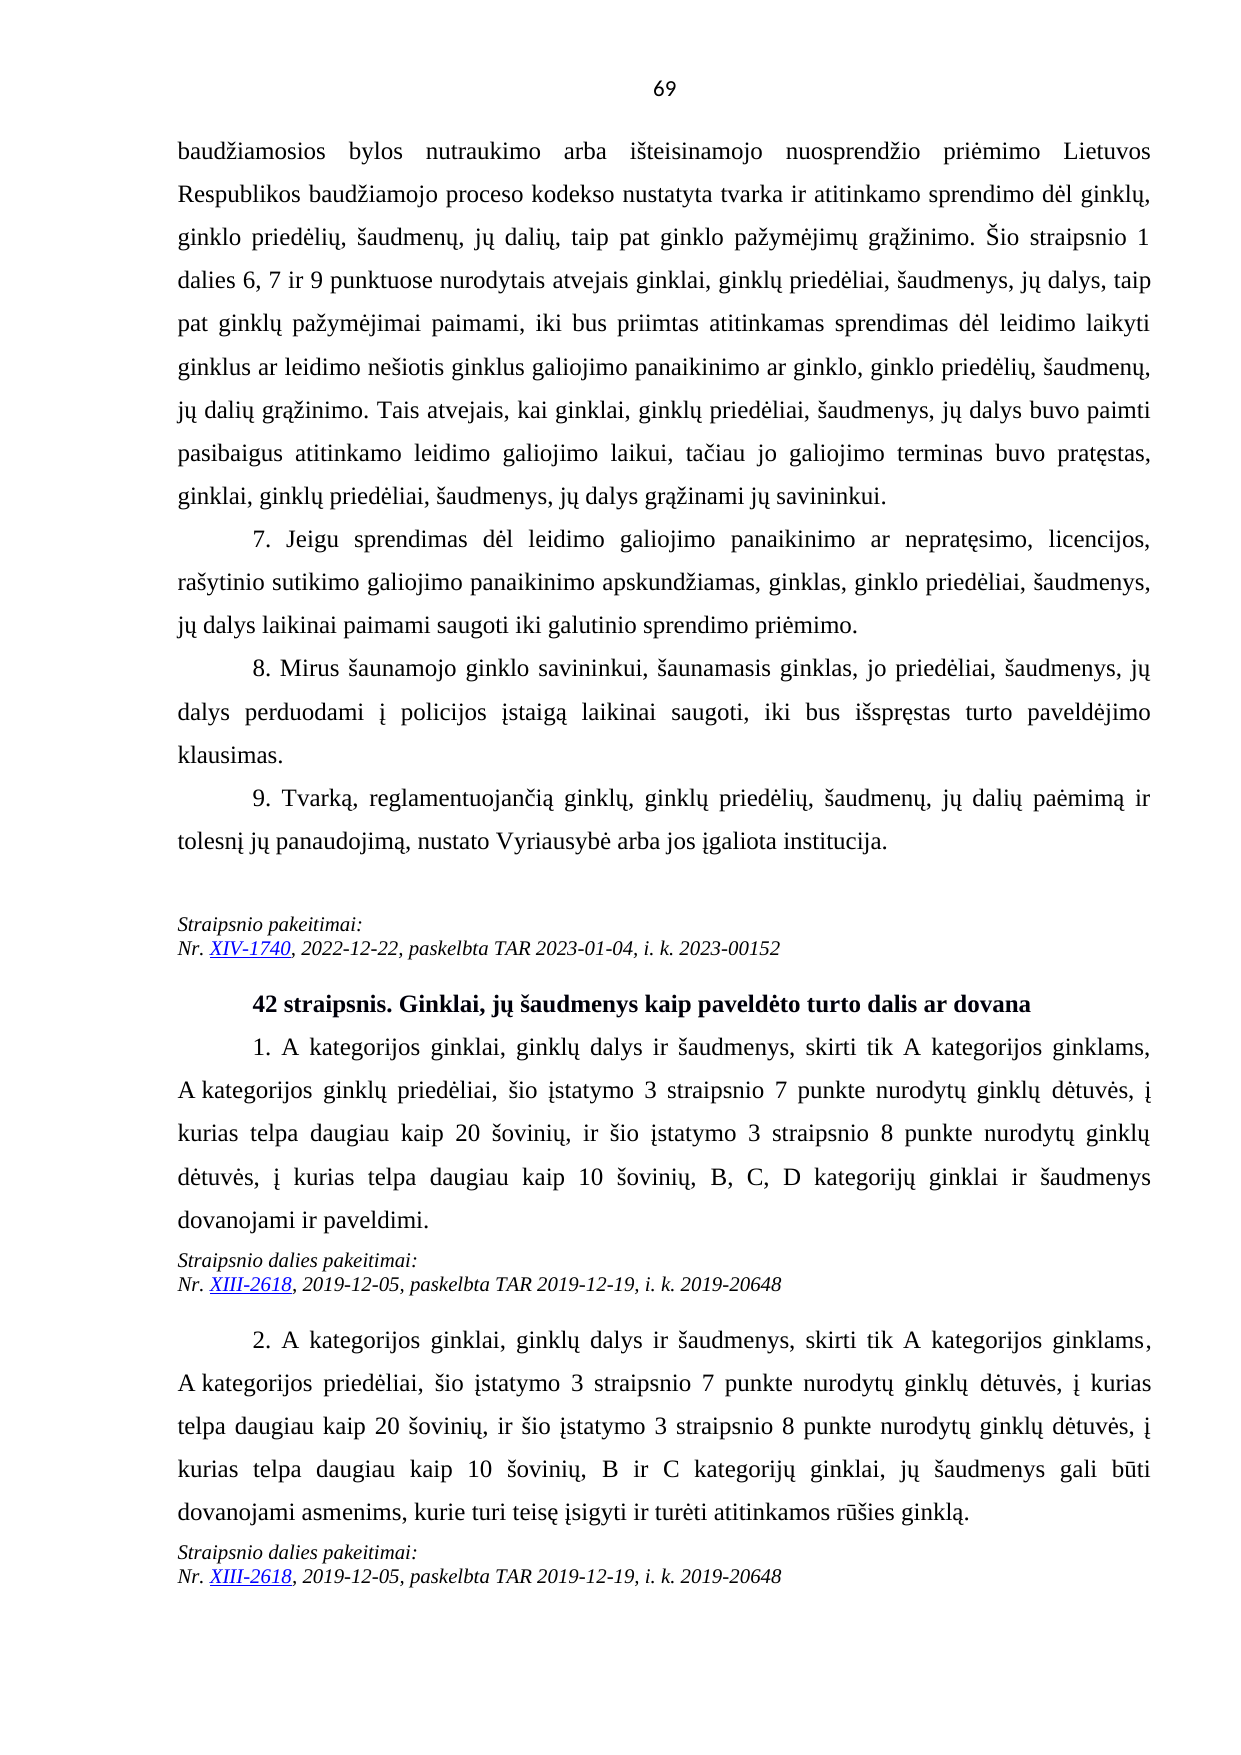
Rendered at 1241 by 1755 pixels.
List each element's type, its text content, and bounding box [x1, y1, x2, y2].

text 9. Tvarką, reglamentuojančią ginklų, ginklų priedėlių, šaudmenų, jų dalių paėmimą ir tolesnį jų panaudojimą, nustato Vyriausybė arba jos įgaliota institucija. [177, 783, 1152, 855]
text Straipsnio dalies pakeitimai: [177, 1248, 1152, 1272]
text Nr. XIV-1740, 2022-12-22, paskelbta TAR 2023-01-04, i. k. 2023-00152 [177, 936, 1152, 960]
text 1. A kategorijos ginklai, ginklų dalys ir šaudmenys, skirti tik A kategorijos ginklams, A kategorijos ginklų priedėliai, šio įstatymo 3 straipsnio 7 punkte nurodytų ginklų dėtuvės, į kurias telpa daugiau kaip 20 šovinių, ir šio įstatymo 3 straipsnio 8 punkte nurodytų ginklų dėtuvės, į kurias telpa daugiau kaip 10 šovinių, B, C, D kategorijų ginklai ir šaudmenys dovanojami ir paveldimi. [177, 1032, 1152, 1233]
text 2. A kategorijos ginklai, ginklų dalys ir šaudmenys, skirti tik A kategorijos ginklams, A kategorijos priedėliai, šio įstatymo 3 straipsnio 7 punkte nurodytų ginklų dėtuvės, į kurias telpa daugiau kaip 20 šovinių, ir šio įstatymo 3 straipsnio 8 punkte nurodytų ginklų dėtuvės, į kurias telpa daugiau kaip 10 šovinių, B ir C kategorijų ginklai, jų šaudmenys gali būti dovanojami asmenims, kurie turi teisę įsigyti ir turėti atitinkamos rūšies ginklą. [177, 1325, 1152, 1526]
text 7. Jeigu sprendimas dėl leidimo galiojimo panaikinimo ar nepratęsimo, licencijos, rašytinio sutikimo galiojimo panaikinimo apskundžiamas, ginklas, ginklo priedėliai, šaudmenys, jų dalys laikinai paimami saugoti iki galutinio sprendimo priėmimo. [177, 524, 1152, 639]
text 42 straipsnis. Ginklai, jų šaudmenys kaip paveldėto turto dalis ar dovana [177, 989, 1152, 1018]
text 8. Mirus šaunamojo ginklo savininkui, šaunamasis ginklas, jo priedėliai, šaudmenys, jų dalys perduodami į policijos įstaigą laikinai saugoti, iki bus išspręstas turto paveldėjimo klausimas. [177, 653, 1152, 768]
text Nr. XIII-2618, 2019-12-05, paskelbta TAR 2019-12-19, i. k. 2019-20648 [177, 1564, 1152, 1588]
text Nr. XIII-2618, 2019-12-05, paskelbta TAR 2019-12-19, i. k. 2019-20648 [177, 1272, 1152, 1296]
text baudžiamosios bylos nutraukimo arba išteisinamojo nuosprendžio priėmimo Lietuvos Respublikos baudžiamojo proceso kodekso nustatyta tvarka ir atitinkamo sprendimo dėl ginklų, ginklo priedėlių, šaudmenų, jų dalių, taip pat ginklo pažymėjimų grąžinimo. Šio straipsnio 1 dalies 6, 7 ir 9 punktuose nurodytais atvejais ginklai, ginklų priedėliai, šaudmenys, jų dalys, taip pat ginklų pažymėjimai paimami, iki bus priimtas atitinkamas sprendimas dėl leidimo laikyti ginklus ar leidimo nešiotis ginklus galiojimo panaikinimo ar ginklo, ginklo priedėlių, šaudmenų, jų dalių grąžinimo. Tais atvejais, kai ginklai, ginklų priedėliai, šaudmenys, jų dalys buvo paimti pasibaigus atitinkamo leidimo galiojimo laikui, tačiau jo galiojimo terminas buvo pratęstas, ginklai, ginklų priedėliai, šaudmenys, jų dalys grąžinami jų savininkui. [177, 136, 1152, 510]
text Straipsnio pakeitimai: [177, 912, 1152, 936]
text Straipsnio dalies pakeitimai: [177, 1540, 1152, 1564]
